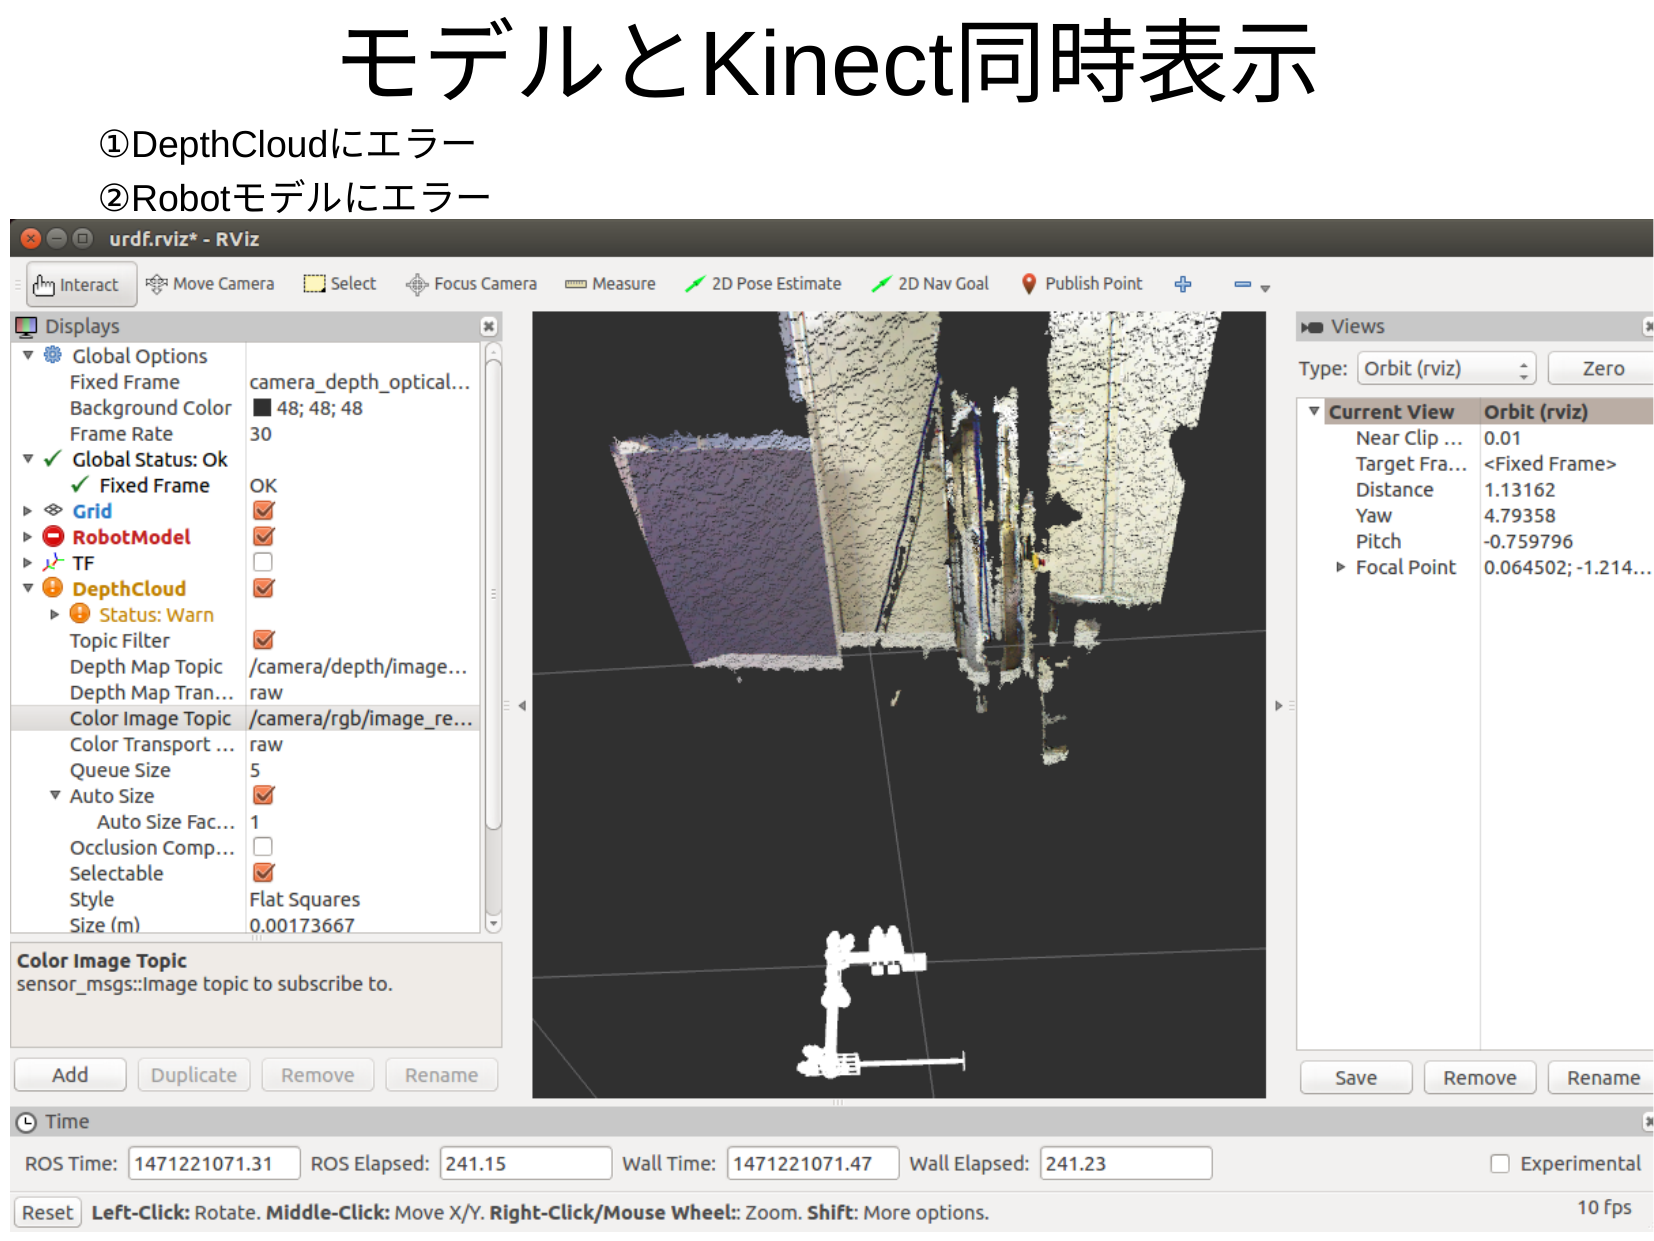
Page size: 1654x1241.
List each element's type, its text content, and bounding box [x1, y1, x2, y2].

text_box ①DepthCloudにエラー ②Robotモデルにエラー [82, 106, 1489, 206]
title モデルとKinect同時表示 [82, 3, 1571, 107]
picture [10, 219, 1654, 1232]
